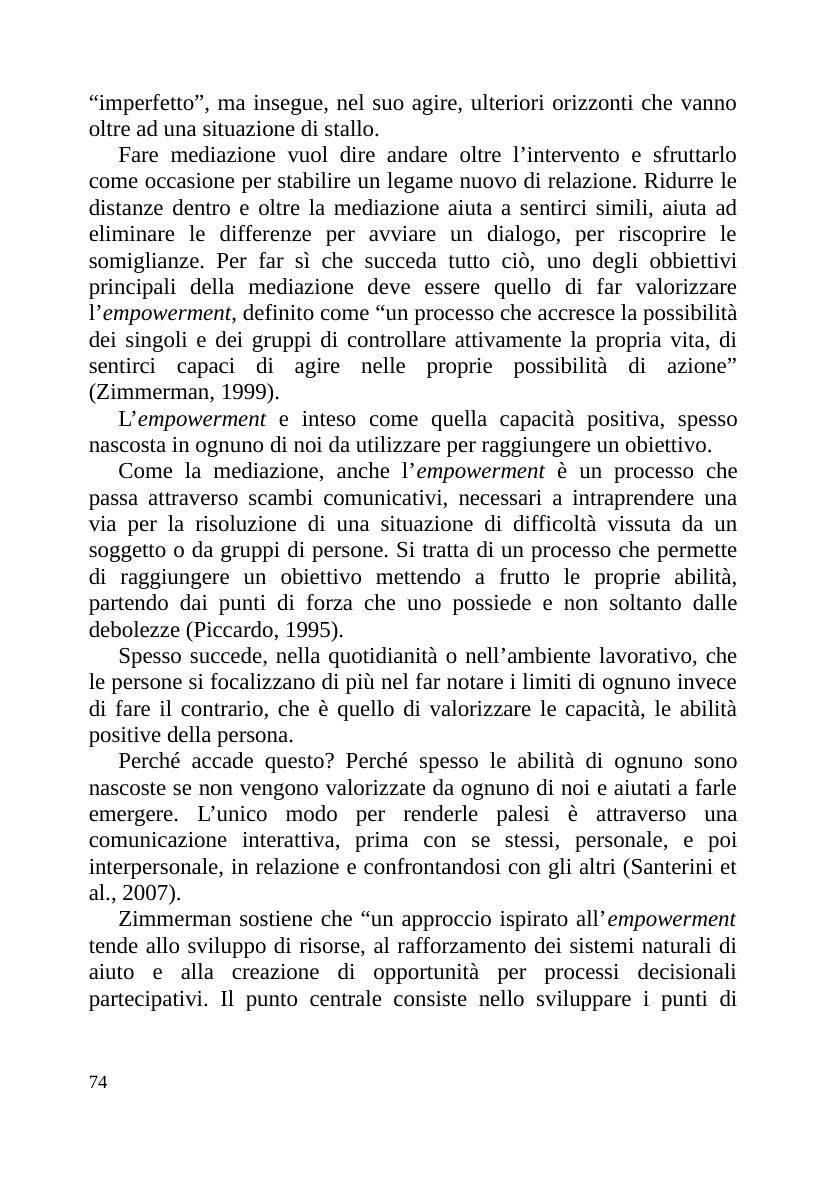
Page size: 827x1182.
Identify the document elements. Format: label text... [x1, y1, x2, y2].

text Perché accade questo? Perché spesso le abilità di ognuno sono nascoste se non vengono valorizzate da ognuno di noi e aiutati a farle emergere. L’unico modo per renderle palesi è attraverso una comunicazione interattiva, prima con se stessi, personale, e poi interpersonale, in relazione e confrontandosi con gli altri (Santerini et al., 2007). [88, 747, 738, 906]
text Zimmerman sostiene che “un approccio ispirato all’empowerment tende allo sviluppo di risorse, al rafforzamento dei sistemi naturali di aiuto e alla creazione di opportunità per processi decisionali partecipativi. Il punto centrale consiste nello sviluppare i punti di [88, 906, 738, 1011]
text Fare mediazione vuol dire andare oltre l’intervento e sfruttarlo come occasione per stabilire un legame nuovo di relazione. Ridurre le distanze dentro e oltre la mediazione aiuta a sentirci simili, aiuta ad eliminare le differenze per avviare un dialogo, per riscoprire le somiglianze. Per far sì che succeda tutto ciò, uno degli obbiettivi principali della mediazione deve essere quello di far valorizzare l’empowerment, definito come “un processo che accresce la possibilità dei singoli e dei gruppi di controllare attivamente la propria vita, di sentirci capaci di agire nelle proprie possibilità di azione” (Zimmerman, 1999). [88, 141, 738, 405]
text “imperfetto”, ma insegue, nel suo agire, ulteriori orizzonti che vanno oltre ad una situazione di stallo. [88, 88, 738, 141]
text Spesso succede, nella quotidianità o nell’ambiente lavorativo, che le persone si focalizzano di più nel far notare i limiti di ognuno invece di fare il contrario, che è quello di valorizzare le capacità, le abilità positive della persona. [88, 642, 738, 747]
text Come la mediazione, anche l’empowerment è un processo che passa attraverso scambi comunicativi, necessari a intraprendere una via per la risoluzione di una situazione di difficoltà vissuta da un soggetto o da gruppi di persone. Si tratta di un processo che permette di raggiungere un obiettivo mettendo a frutto le proprie abilità, partendo dai punti di forza che uno possiede e non soltanto dalle debolezze (Piccardo, 1995). [88, 457, 738, 642]
text L’empowerment e inteso come quella capacità positiva, spesso nascosta in ognuno di noi da utilizzare per raggiungere un obiettivo. [88, 405, 738, 457]
